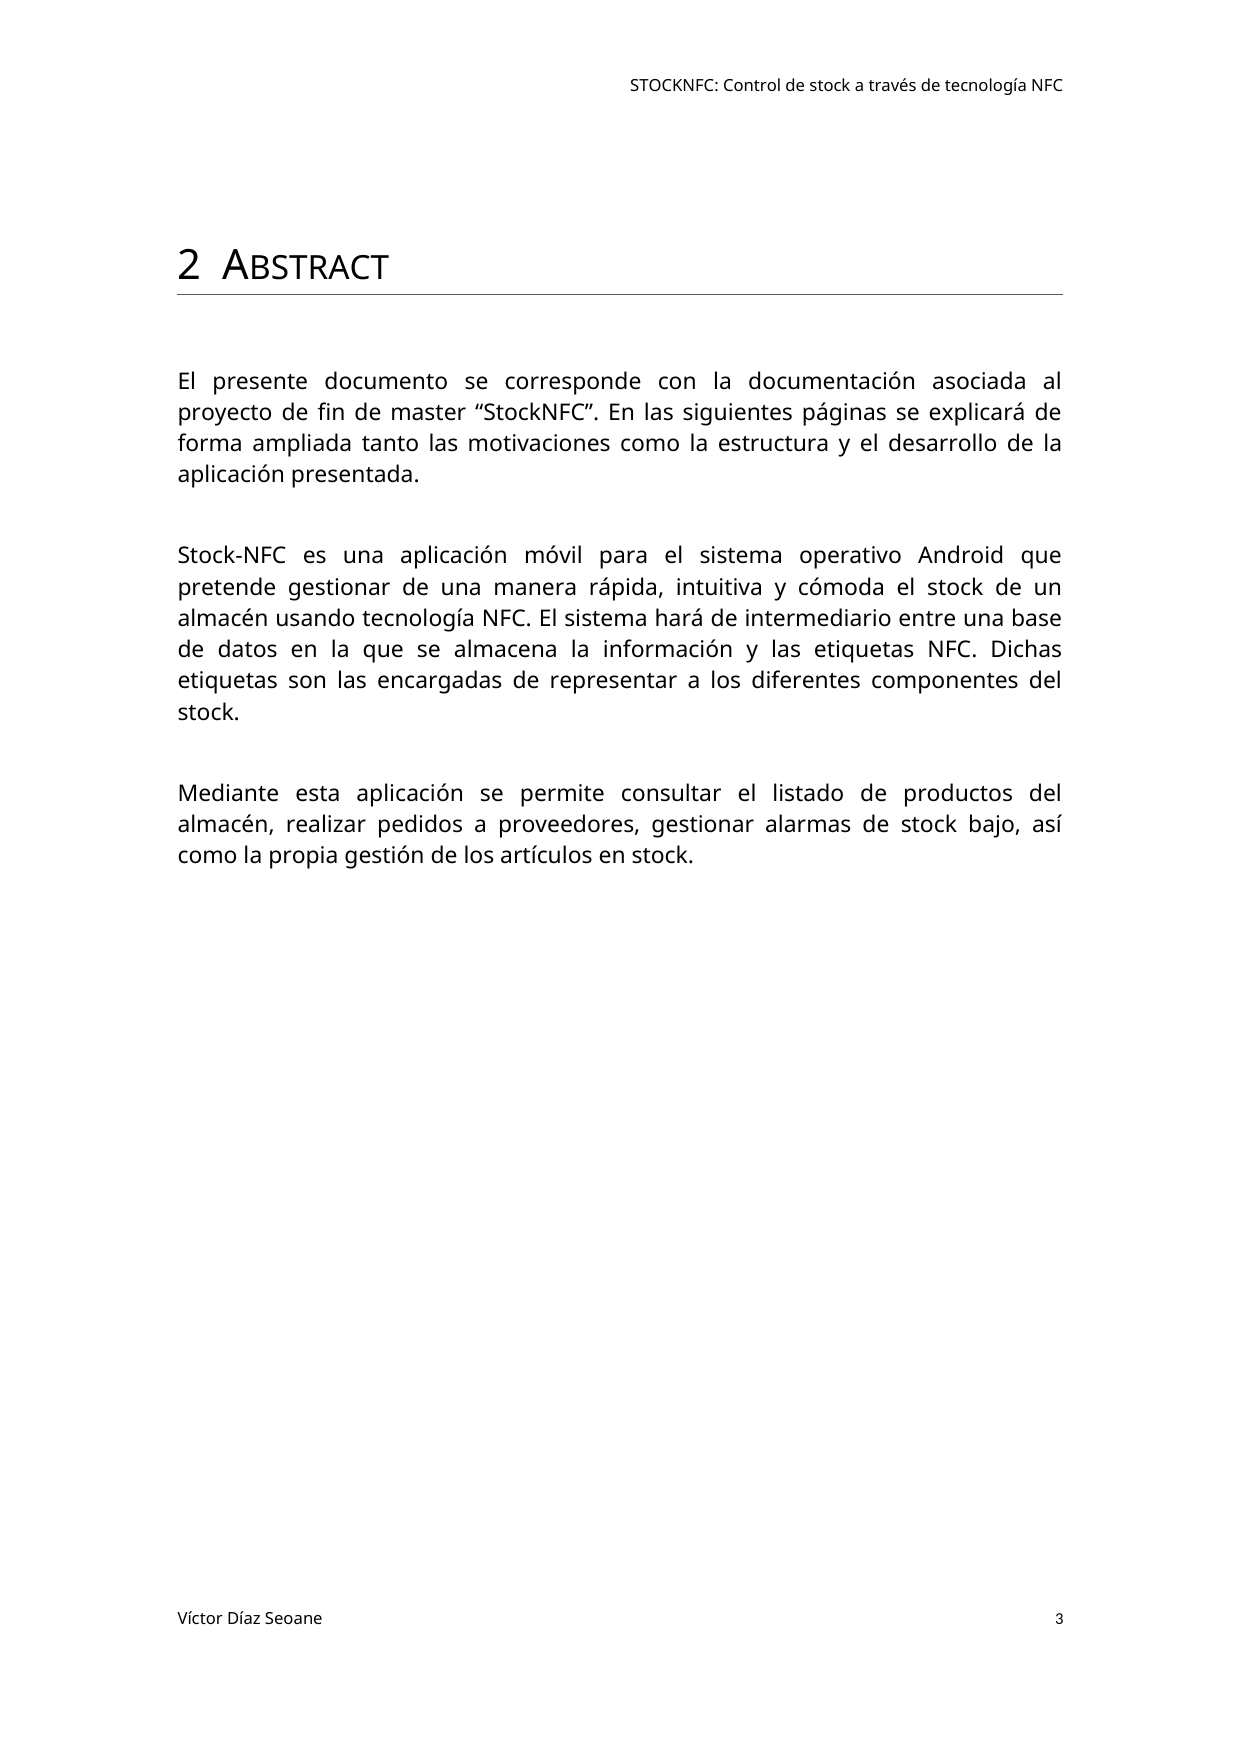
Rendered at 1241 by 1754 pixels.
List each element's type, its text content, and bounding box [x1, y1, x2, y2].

text Mediante esta aplicación se permite consultar el listado de productos del almacén, realizar pedidos a proveedores, gestionar alarmas de stock bajo, así como la propia gestión de los artículos en stock. [177, 777, 1063, 871]
text El presente documento se corresponde con la documentación asociada al proyecto de fin de master “StockNFC”. En las siguientes páginas se explicará de forma ampliada tanto las motivaciones como la estructura y el desarrollo de la aplicación presentada. [177, 365, 1063, 490]
text Stock-NFC es una aplicación móvil para el sistema operativo Android que pretende gestionar de una manera rápida, intuitiva y cómoda el stock de un almacén usando tecnología NFC. El sistema hará de intermediario entre una base de datos en la que se almacena la información y las etiquetas NFC. Dichas etiquetas son las encargadas de representar a los diferentes componentes del stock. [177, 539, 1063, 727]
subtitle Abstract [177, 235, 1063, 294]
